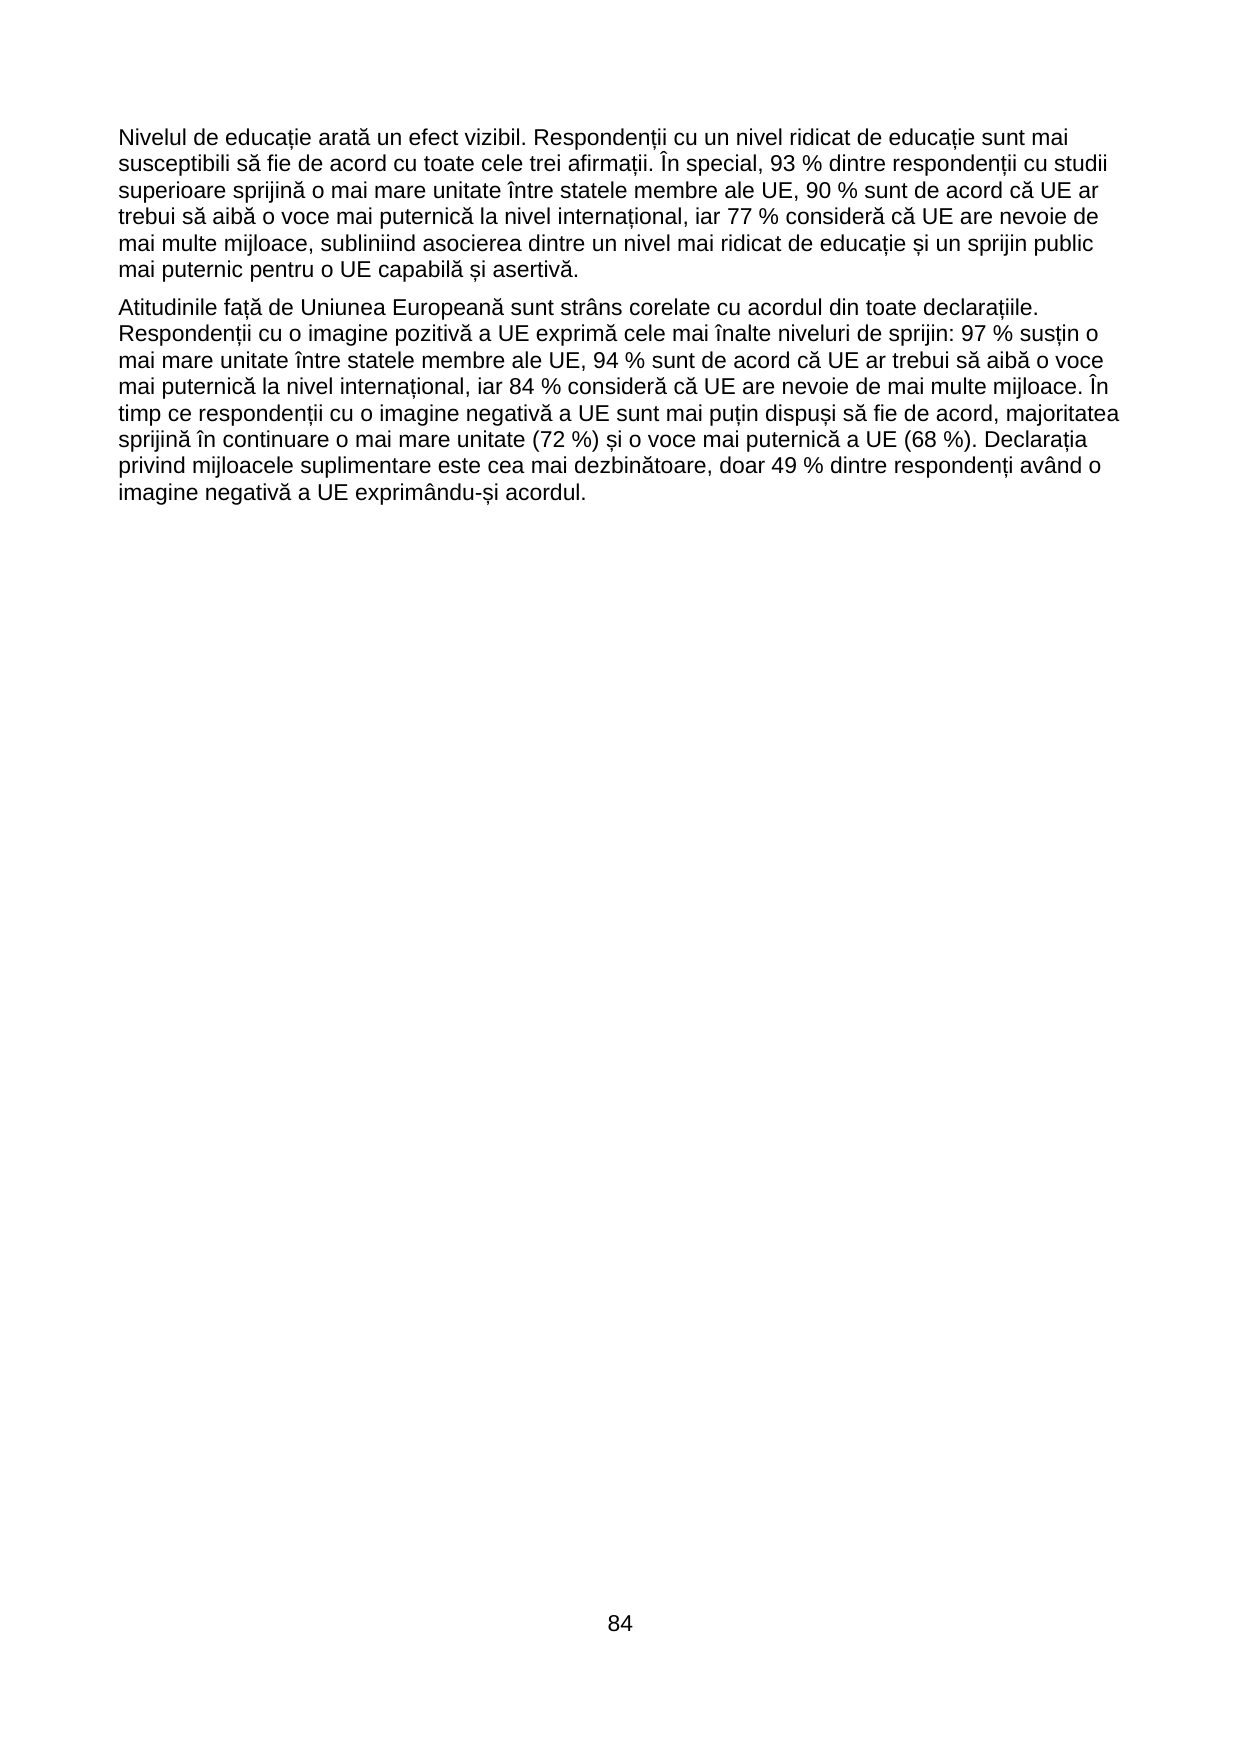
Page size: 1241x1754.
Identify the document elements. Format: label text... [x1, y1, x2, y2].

text Nivelul de educație arată un efect vizibil. Respondenții cu un nivel ridicat de educație sunt mai susceptibili să fie de acord cu toate cele trei afirmații. În special, 93 % dintre respondenții cu studii superioare sprijină o mai mare unitate între statele membre ale UE, 90 % sunt de acord că UE ar trebui să aibă o voce mai puternică la nivel internațional, iar 77 % consideră că UE are nevoie de mai multe mijloace, subliniind asocierea dintre un nivel mai ridicat de educație și un sprijin public mai puternic pentru o UE capabilă și asertivă. [118, 124, 1122, 282]
text Atitudinile față de Uniunea Europeană sunt strâns corelate cu acordul din toate declarațiile. Respondenții cu o imagine pozitivă a UE exprimă cele mai înalte niveluri de sprijin: 97 % susțin o mai mare unitate între statele membre ale UE, 94 % sunt de acord că UE ar trebui să aibă o voce mai puternică la nivel internațional, iar 84 % consideră că UE are nevoie de mai multe mijloace. În timp ce respondenții cu o imagine negativă a UE sunt mai puțin dispuși să fie de acord, majoritatea sprijină în continuare o mai mare unitate (72 %) și o voce mai puternică a UE (68 %). Declarația privind mijloacele suplimentare este cea mai dezbinătoare, doar 49 % dintre respondenți având o imagine negativă a UE exprimându-și acordul. [118, 294, 1122, 505]
